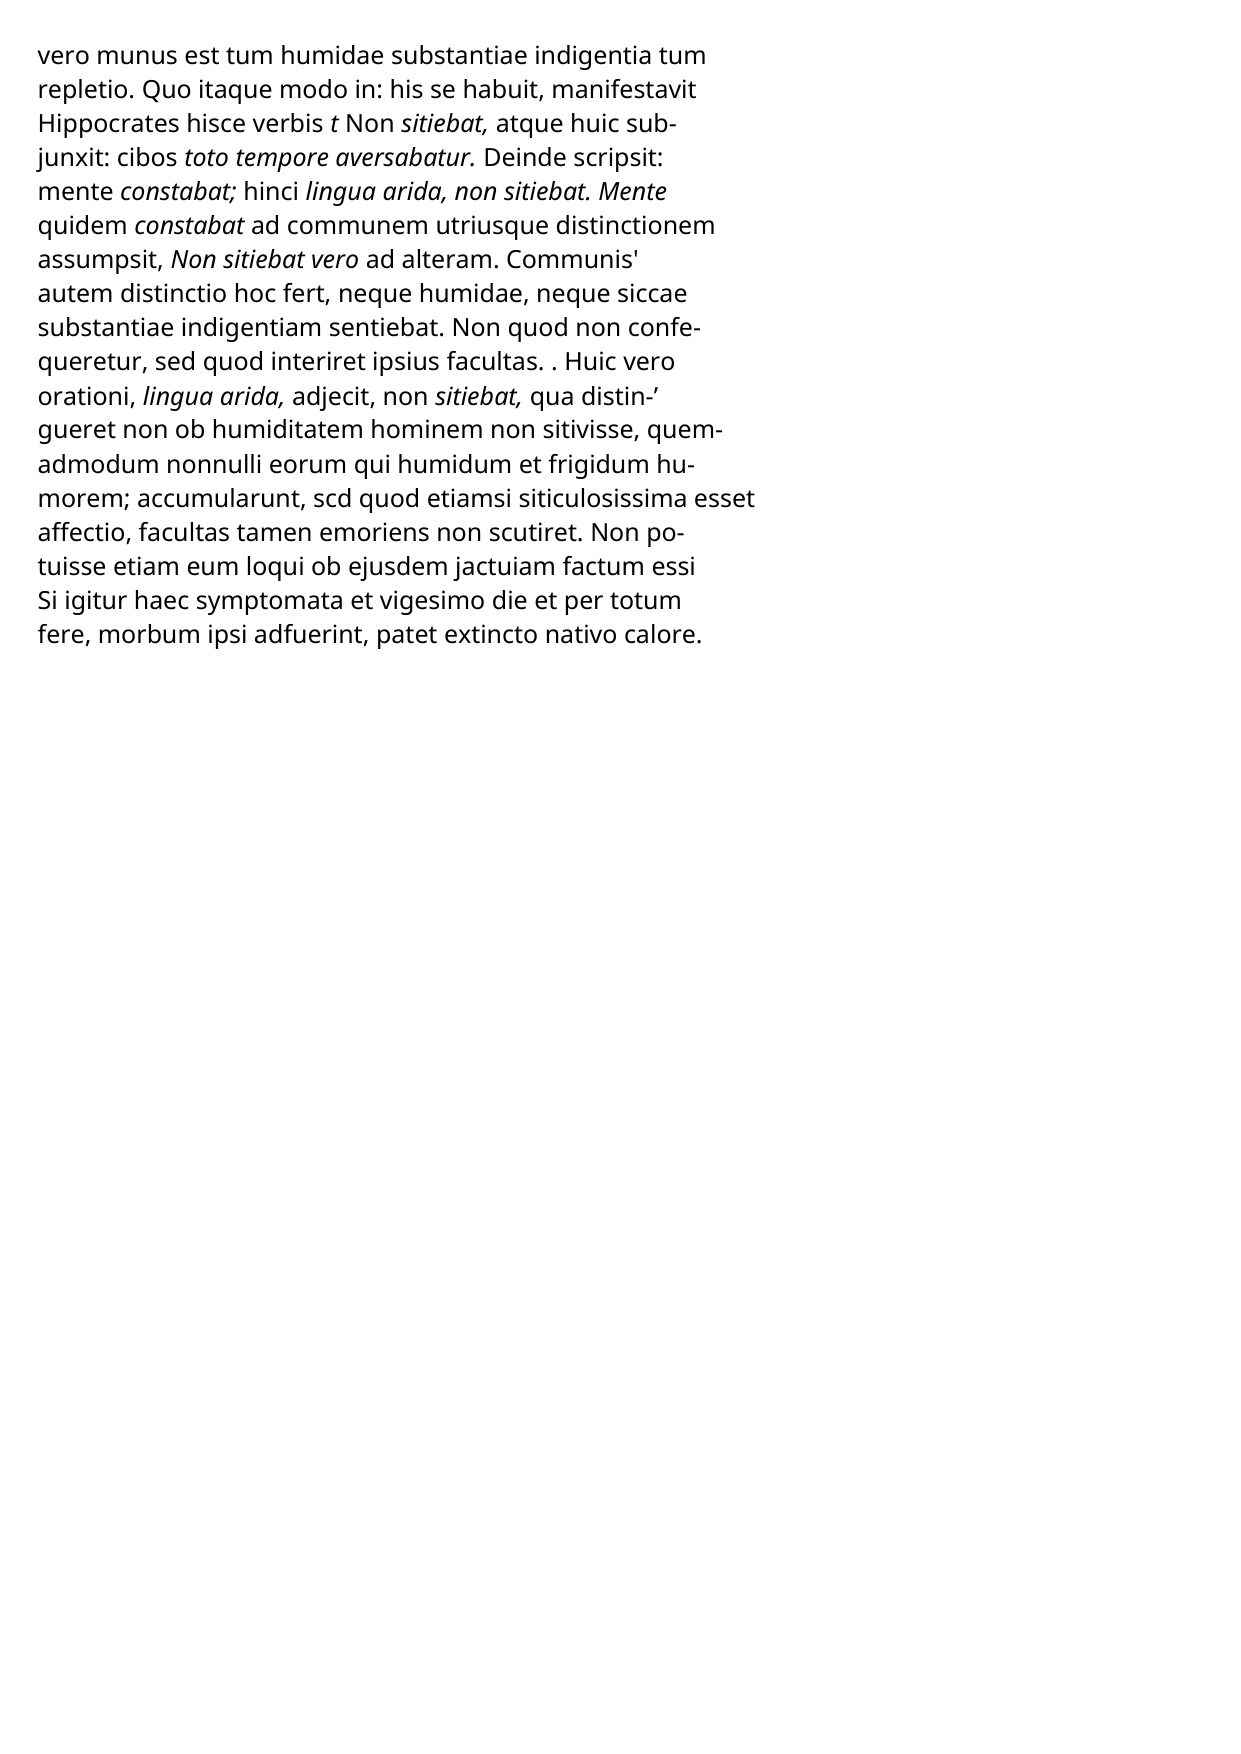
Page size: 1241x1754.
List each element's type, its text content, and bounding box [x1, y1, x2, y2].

text vero munus est tum humidae substantiae indigentia tum repletio. Quo itaque modo in: his se habuit, manifestavit Hippocrates hisce verbis t Non sitiebat, atque huic sub- junxit: cibos toto tempore aversabatur. Deinde scripsit: mente constabat; hinci lingua arida, non sitiebat. Mente quidem constabat ad communem utriusque distinctionem assumpsit, Non sitiebat vero ad alteram. Communis' autem distinctio hoc fert, neque humidae, neque siccae substantiae indigentiam sentiebat. Non quod non confe- queretur, sed quod interiret ipsius facultas. . Huic vero orationi, lingua arida, adjecit, non sitiebat, qua distin-’ gueret non ob humiditatem hominem non sitivisse, quem- admodum nonnulli eorum qui humidum et frigidum hu- morem; accumularunt, scd quod etiamsi siticulosissima esset affectio, facultas tamen emoriens non scutiret. Non po- tuisse etiam eum loqui ob ejusdem jactuiam factum essi Si igitur haec symptomata et vigesimo die et per totum fere, morbum ipsi adfuerint, patet extincto nativo calore. [37, 37, 1203, 651]
